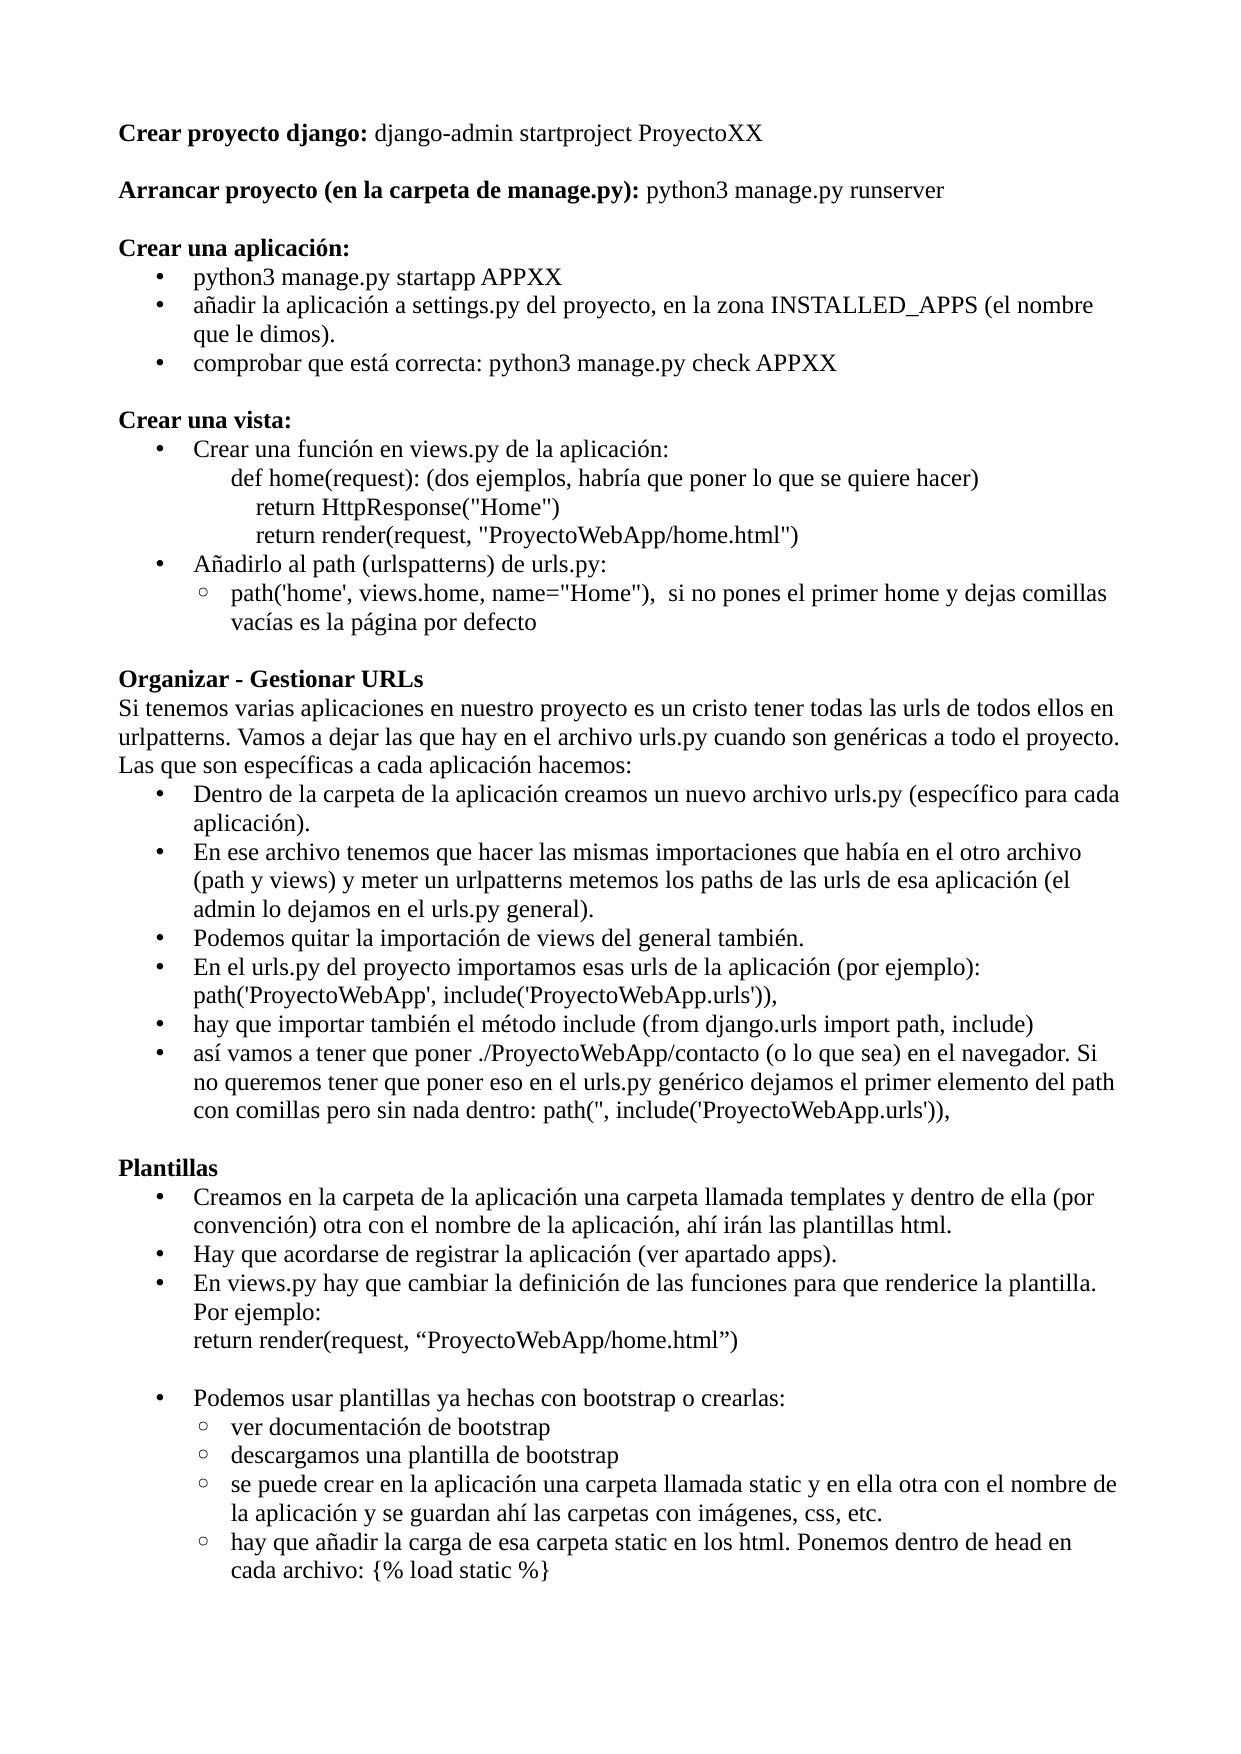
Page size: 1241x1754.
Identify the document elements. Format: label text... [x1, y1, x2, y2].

list En ese archivo tenemos que hacer las mismas importaciones que había en el otro archivo (path y views) y meter un urlpatterns metemos los paths de las urls de esa aplicación (el admin lo dejamos en el urls.py general). [156, 837, 1122, 923]
list path('home', views.home, name="Home"), si no pones el primer home y dejas comillas vacías es la página por defecto [193, 578, 1122, 636]
list En views.py hay que cambiar la definición de las funciones para que renderice la plantilla. Por ejemplo: [156, 1268, 1122, 1326]
list python3 manage.py startapp APPXX [156, 262, 1122, 291]
list comprobar que está correcta: python3 manage.py check APPXX [156, 348, 1122, 377]
list Añadirlo al path (urlspatterns) de urls.py: [156, 549, 1122, 578]
text Si tenemos varias aplicaciones en nuestro proyecto es un cristo tener todas las urls de todos ellos en urlpatterns. Vamos a dejar las que hay en el archivo urls.py cuando son genéricas a todo el proyecto. Las que son específicas a cada aplicación hacemos: [118, 693, 1122, 779]
list path('ProyectoWebApp', include('ProyectoWebApp.urls')), [156, 981, 1122, 1009]
list Podemos usar plantillas ya hechas con bootstrap o crearlas: [156, 1383, 1122, 1412]
list añadir la aplicación a settings.py del proyecto, en la zona INSTALLED_APPS (el nombre que le dimos). [156, 291, 1122, 348]
list Hay que acordarse de registrar la aplicación (ver apartado apps). [156, 1239, 1122, 1268]
list Podemos quitar la importación de views del general también. [156, 923, 1122, 952]
list así vamos a tener que poner ./ProyectoWebApp/contacto (o lo que sea) en el navegador. Si no queremos tener que poner eso en el urls.py genérico dejamos el primer elemento del path con comillas pero sin nada dentro: path('', include('ProyectoWebApp.urls')), [156, 1038, 1122, 1124]
text Crear proyecto django: django-admin startproject ProyectoXX [118, 118, 1122, 147]
list Dentro de la carpeta de la aplicación creamos un nuevo archivo urls.py (específico para cada aplicación). [156, 779, 1122, 837]
list hay que importar también el método include (from django.urls import path, include) [156, 1009, 1122, 1038]
list return render(request, “ProyectoWebApp/home.html”) [156, 1326, 1122, 1354]
text Plantillas [118, 1153, 1122, 1182]
list Crear una función en views.py de la aplicación: [156, 434, 1122, 463]
list descargamos una plantilla de bootstrap [193, 1441, 1122, 1469]
list return HttpResponse("Home") [193, 492, 1122, 521]
list se puede crear en la aplicación una carpeta llamada static y en ella otra con el nombre de la aplicación y se guardan ahí las carpetas con imágenes, css, etc. [193, 1469, 1122, 1527]
text Organizar - Gestionar URLs [118, 664, 1122, 693]
list return render(request, "ProyectoWebApp/home.html") [193, 521, 1122, 549]
list hay que añadir la carga de esa carpeta static en los html. Ponemos dentro de head en cada archivo: {% load static %} [193, 1527, 1122, 1584]
text Crear una aplicación: [118, 233, 1122, 262]
list def home(request): (dos ejemplos, habría que poner lo que se quiere hacer) [193, 463, 1122, 492]
text Arrancar proyecto (en la carpeta de manage.py): python3 manage.py runserver [118, 176, 1122, 204]
list En el urls.py del proyecto importamos esas urls de la aplicación (por ejemplo): [156, 952, 1122, 981]
text Crear una vista: [118, 406, 1122, 434]
list Creamos en la carpeta de la aplicación una carpeta llamada templates y dentro de ella (por convención) otra con el nombre de la aplicación, ahí irán las plantillas html. [156, 1182, 1122, 1239]
list ver documentación de bootstrap [193, 1412, 1122, 1441]
